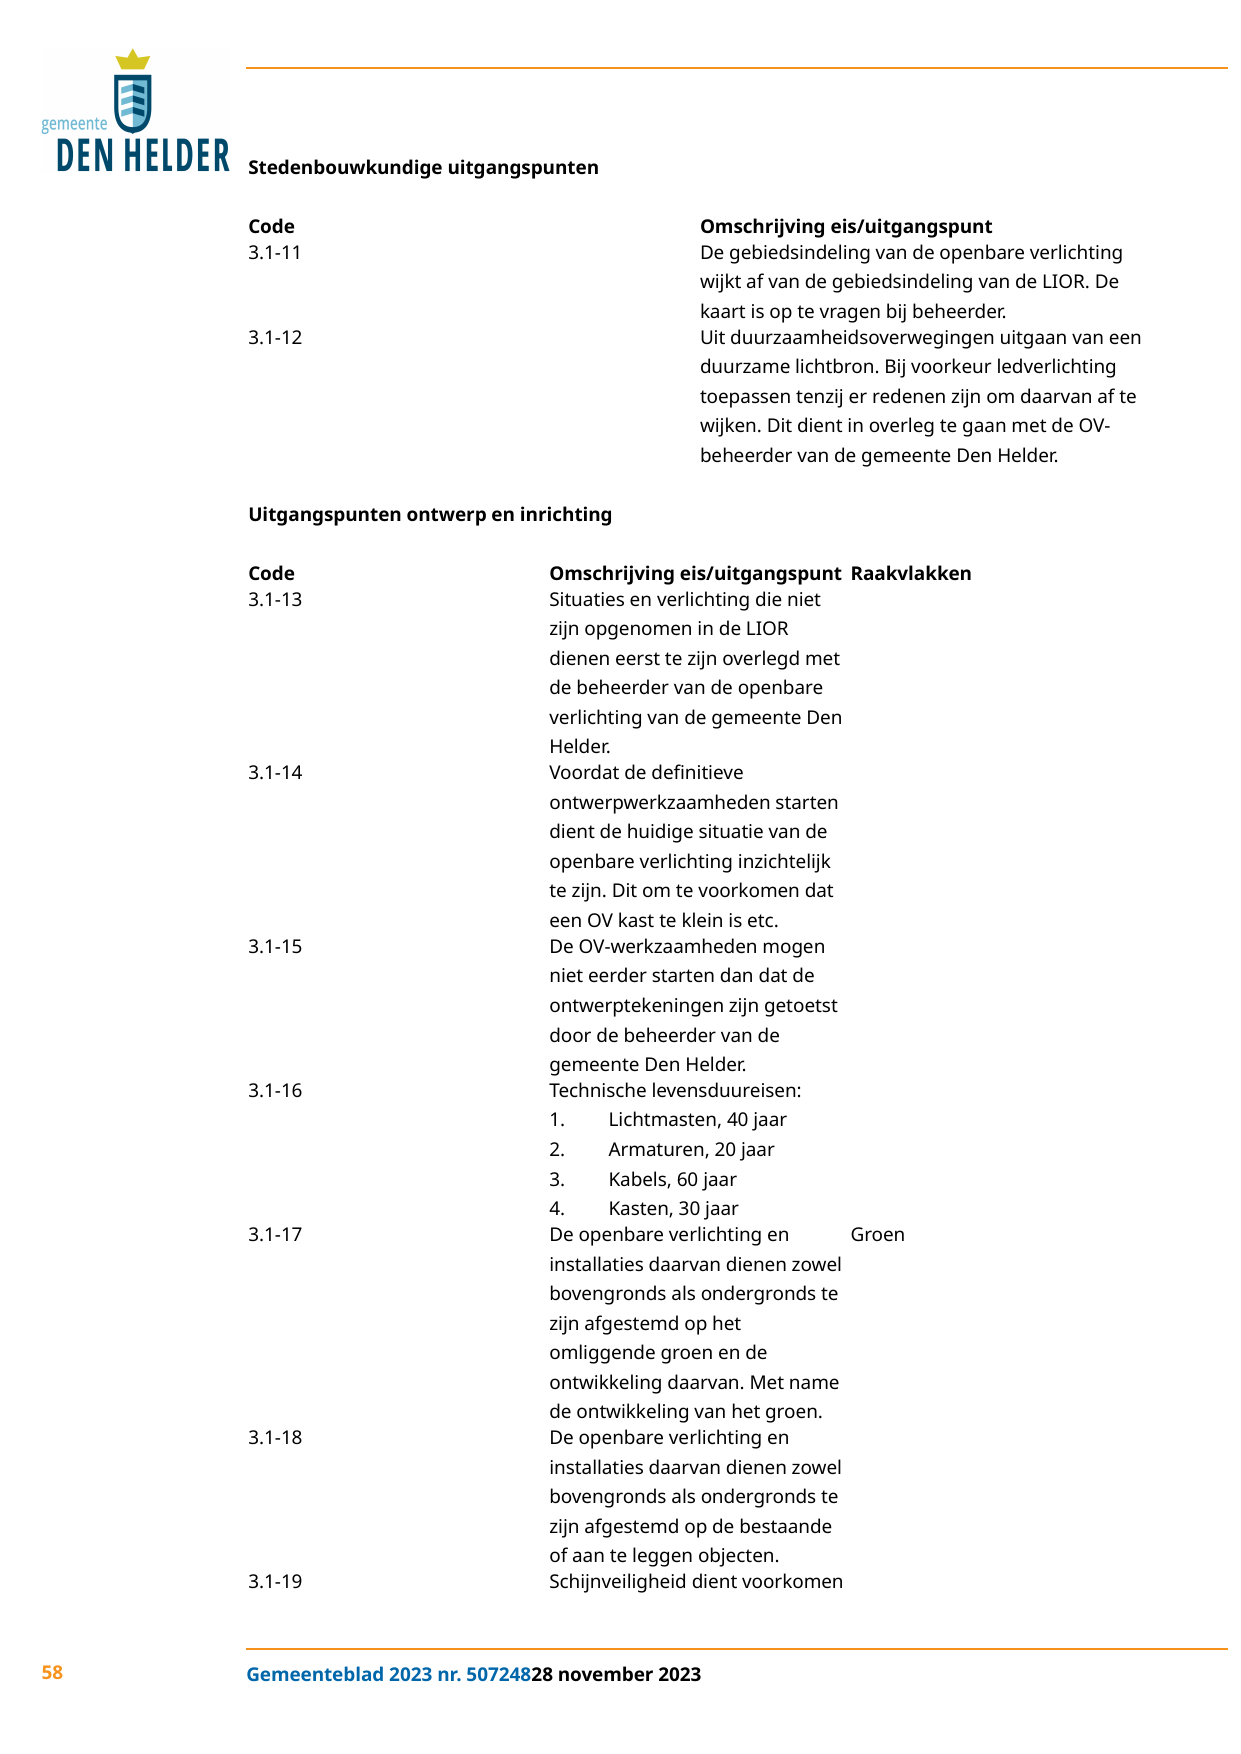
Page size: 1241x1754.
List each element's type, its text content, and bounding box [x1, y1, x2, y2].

table_cell [850, 759, 1152, 933]
picture [63, 144, 68, 165]
table_cell [850, 933, 1152, 1077]
table_cell 3.1-19 [248, 1569, 549, 1594]
picture [41, 47, 231, 172]
table_cell 3.1-12 [248, 324, 700, 468]
text Stedenbouwkundige uitgangspunten [248, 154, 1152, 180]
table_header Code [248, 213, 700, 239]
table_cell [850, 1424, 1152, 1568]
table_header Omschrijving eis/uitgangspunt [700, 213, 1152, 239]
text Uitgangspunten ontwerp en inrichting [248, 501, 1152, 526]
table_cell 3.1-16 [248, 1077, 549, 1221]
table_cell 3.1-17 [248, 1221, 549, 1424]
table_cell De gebiedsindeling van de openbare verlichting wijkt af van de gebiedsindeling van de LIOR. De kaart is op te vragen bij beheerder. [700, 239, 1152, 324]
table_header Code [248, 560, 549, 586]
table_cell Uit duurzaamheidsoverwegingen uitgaan van een duurzame lichtbron. Bij voorkeur ledverlichting toepassen tenzij er redenen zijn om daarvan af te wijken. Dit dient in overleg te gaan met de OV-beheerder van de gemeente Den Helder. [700, 324, 1152, 468]
table_cell Voordat de definitieve ontwerpwerkzaamheden starten dient de huidige situatie van de openbare verlichting inzichtelijk te zijn. Dit om te voorkomen dat een OV kast te klein is etc. [549, 759, 850, 933]
table_cell [850, 586, 1152, 759]
table_cell Schijnveiligheid dient voorkomen [549, 1569, 850, 1594]
table_cell [850, 1569, 1152, 1594]
table_cell 3.1-13 [248, 586, 549, 759]
table_cell 3.1-11 [248, 239, 700, 324]
table_cell De openbare verlichting en installaties daarvan dienen zowel bovengronds als ondergronds te zijn afgestemd op het omliggende groen en de ontwikkeling daarvan. Met name de ontwikkeling van het groen. [549, 1221, 850, 1424]
table_cell De OV-werkzaamheden mogen niet eerder starten dan dat de ontwerptekeningen zijn getoetst door de beheerder van de gemeente Den Helder. [549, 933, 850, 1077]
table_cell Technische levensduureisen: Lichtmasten, 40 jaar Armaturen, 20 jaar Kabels, 60 jaar Kasten, 30 jaar [549, 1077, 850, 1221]
table_cell De openbare verlichting en installaties daarvan dienen zowel bovengronds als ondergronds te zijn afgestemd op de bestaande of aan te leggen objecten. [549, 1424, 850, 1568]
table_header Omschrijving eis/uitgangspunt [549, 560, 850, 586]
picture [182, 144, 187, 165]
table_cell 3.1-18 [248, 1424, 549, 1568]
picture [130, 157, 135, 172]
table_cell 3.1-15 [248, 933, 549, 1077]
table_cell Situaties en verlichting die niet zijn opgenomen in de LIOR dienen eerst te zijn overlegd met de beheerder van de openbare verlichting van de gemeente Den Helder. [549, 586, 850, 759]
table_cell [850, 1077, 1152, 1221]
table_header Raakvlakken [850, 560, 1152, 586]
picture [220, 160, 224, 172]
table_cell Groen [850, 1221, 1152, 1424]
table_cell 3.1-14 [248, 759, 549, 933]
picture [100, 154, 106, 172]
